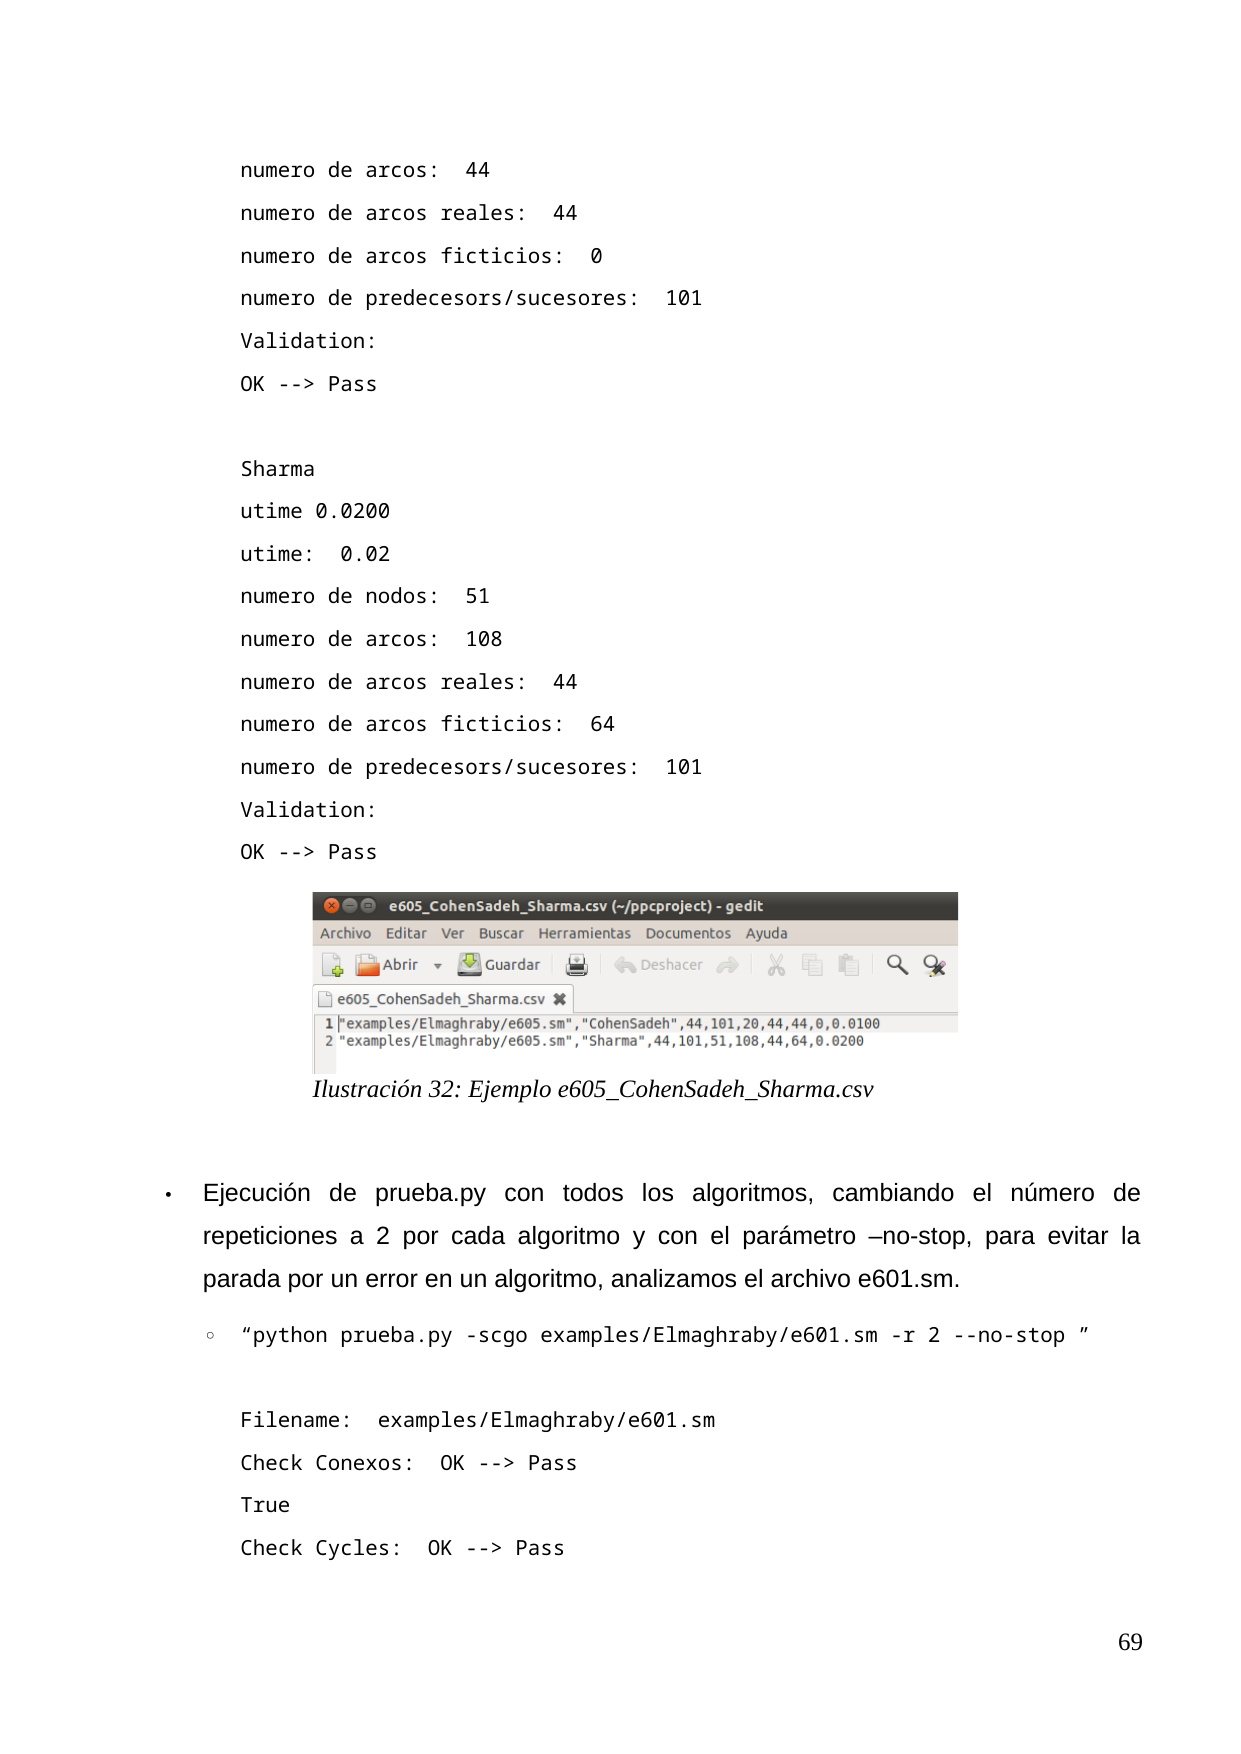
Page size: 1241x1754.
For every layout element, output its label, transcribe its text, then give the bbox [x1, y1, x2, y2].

list numero de arcos ficticios: 64 [203, 709, 1143, 738]
list Ilustración 32: Ejemplo e605_CohenSadeh_Sharma.csv [312, 1074, 958, 1102]
list numero de predecesors/sucesores: 101 [203, 752, 1143, 781]
list numero de arcos: 108 [203, 624, 1143, 653]
picture [312, 892, 959, 1074]
list Validation: [203, 326, 1143, 354]
list numero de predecesors/sucesores: 101 [203, 283, 1143, 312]
list numero de arcos ficticios: 0 [203, 241, 1143, 269]
list Check Conexos: OK --> Pass [203, 1448, 1143, 1476]
list Check Cycles: OK --> Pass [203, 1533, 1143, 1561]
list “python prueba.py -scgo examples/Elmaghraby/e601.sm -r 2 --no-stop ” [203, 1320, 1143, 1348]
list Filename: examples/Elmaghraby/e601.sm [203, 1405, 1143, 1434]
list Validation: [203, 795, 1143, 823]
list numero de nodos: 51 [203, 582, 1143, 610]
list True [203, 1490, 1143, 1519]
list numero de arcos reales: 44 [203, 667, 1143, 695]
list Ejecución de prueba.py con todos los algoritmos, cambiando el número de repeticiones a 2 por cada algoritmo y con el parámetro –no-stop, para evitar la parada por un error en un algoritmo, analizamos el archivo e601.sm. [165, 1178, 1143, 1293]
list numero de arcos: 44 [203, 156, 1143, 184]
list utime 0.0200 [203, 496, 1143, 525]
list Sharma [203, 454, 1143, 482]
list utime: 0.02 [203, 539, 1143, 567]
list OK --> Pass [203, 369, 1143, 397]
list numero de arcos reales: 44 [203, 198, 1143, 227]
list OK --> Pass [203, 837, 1143, 866]
